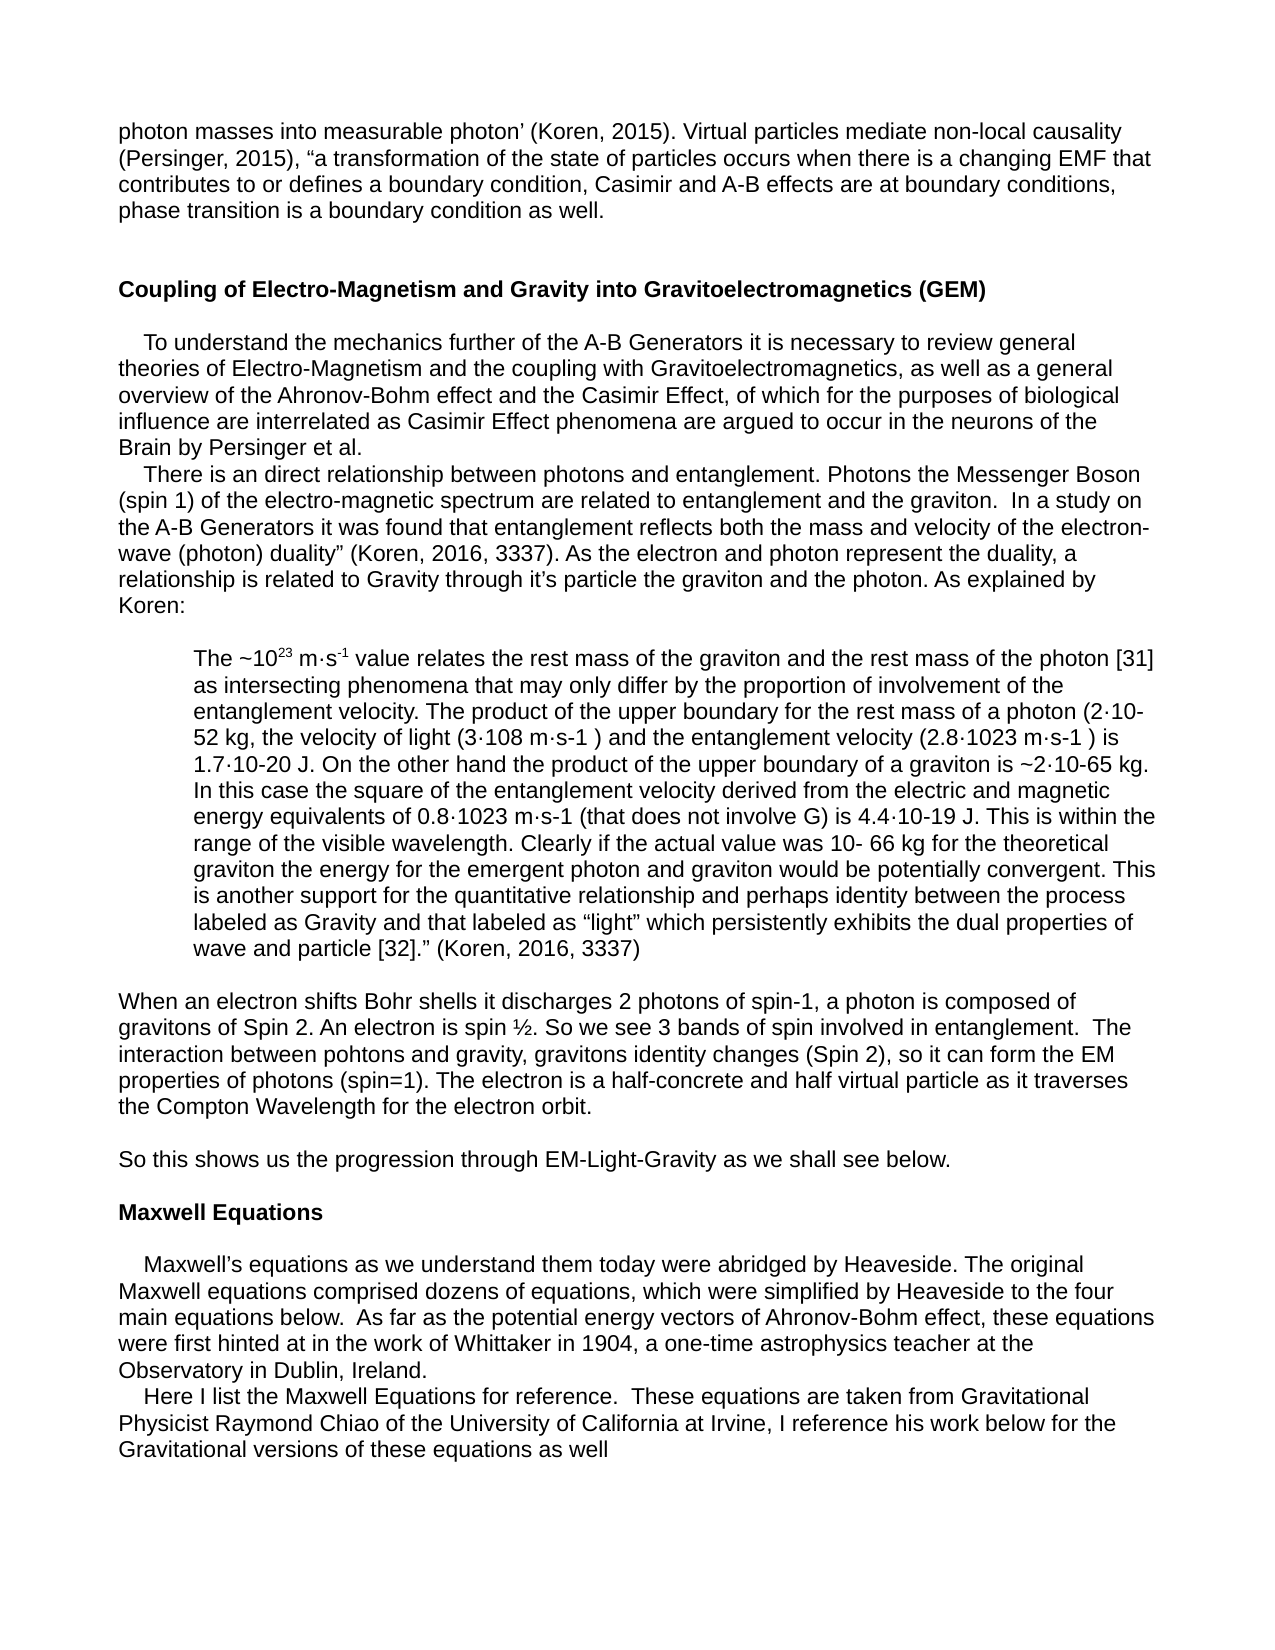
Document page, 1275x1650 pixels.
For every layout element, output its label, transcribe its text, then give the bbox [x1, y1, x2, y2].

text Here I list the Maxwell Equations for reference. These equations are taken from Gravitational Physicist Raymond Chiao of the University of California at Irvine, I reference his work below for the Gravitational versions of these equations as well [118, 1383, 1157, 1462]
text There is an direct relationship between photons and entanglement. Photons the Messenger Boson (spin 1) of the electro-magnetic spectrum are related to entanglement and the graviton. In a study on the A-B Generators it was found that entanglement reflects both the mass and velocity of the electron-wave (photon) duality” (Koren, 2016, 3337). As the electron and photon represent the duality, a relationship is related to Gravity through it’s particle the graviton and the photon. As explained by Koren: [118, 461, 1157, 619]
text Maxwell Equations [118, 1199, 1157, 1225]
text Coupling of Electro-Magnetism and Gravity into Gravitoelectromagnetics (GEM) [118, 276, 1157, 303]
text Maxwell’s equations as we understand them today were abridged by Heaveside. The original Maxwell equations comprised dozens of equations, which were simplified by Heaveside to the four main equations below. As far as the potential energy vectors of Ahronov-Bohm effect, these equations were first hinted at in the work of Whittaker in 1904, a one-time astrophysics teacher at the Observatory in Dublin, Ireland. [118, 1251, 1157, 1383]
text The ~1023 m·s-1 value relates the rest mass of the graviton and the rest mass of the photon [31] as intersecting phenomena that may only differ by the proportion of involvement of the entanglement velocity. The product of the upper boundary for the rest mass of a photon (2·10-52 kg, the velocity of light (3·108 m·s-1 ) and the entanglement velocity (2.8·1023 m·s-1 ) is 1.7·10-20 J. On the other hand the product of the upper boundary of a graviton is ~2·10-65 kg. In this case the square of the entanglement velocity derived from the electric and magnetic energy equivalents of 0.8·1023 m·s-1 (that does not involve G) is 4.4·10-19 J. This is within the range of the visible wavelength. Clearly if the actual value was 10- 66 kg for the theoretical graviton the energy for the emergent photon and graviton would be potentially convergent. This is another support for the quantitative relationship and perhaps identity between the process labeled as Gravity and that labeled as “light” which persistently exhibits the dual properties of wave and particle [32].” (Koren, 2016, 3337) [193, 645, 1157, 961]
text To understand the mechanics further of the A-B Generators it is necessary to review general theories of Electro-Magnetism and the coupling with Gravitoelectromagnetics, as well as a general overview of the Ahronov-Bohm effect and the Casimir Effect, of which for the purposes of biological influence are interrelated as Casimir Effect phenomena are argued to occur in the neurons of the Brain by Persinger et al. [118, 329, 1157, 461]
text photon masses into measurable photon’ (Koren, 2015). Virtual particles mediate non-local causality (Persinger, 2015), “a transformation of the state of particles occurs when there is a changing EMF that contributes to or defines a boundary condition, Casimir and A-B effects are at boundary conditions, phase transition is a boundary condition as well. [118, 118, 1157, 223]
text So this shows us the progression through EM-Light-Gravity as we shall see below. [118, 1146, 1157, 1172]
text When an electron shifts Bohr shells it discharges 2 photons of spin-1, a photon is composed of gravitons of Spin 2. An electron is spin ½. So we see 3 bands of spin involved in entanglement. The interaction between pohtons and gravity, gravitons identity changes (Spin 2), so it can form the EM properties of photons (spin=1). The electron is a half-concrete and half virtual particle as it traverses the Compton Wavelength for the electron orbit. [118, 988, 1157, 1119]
